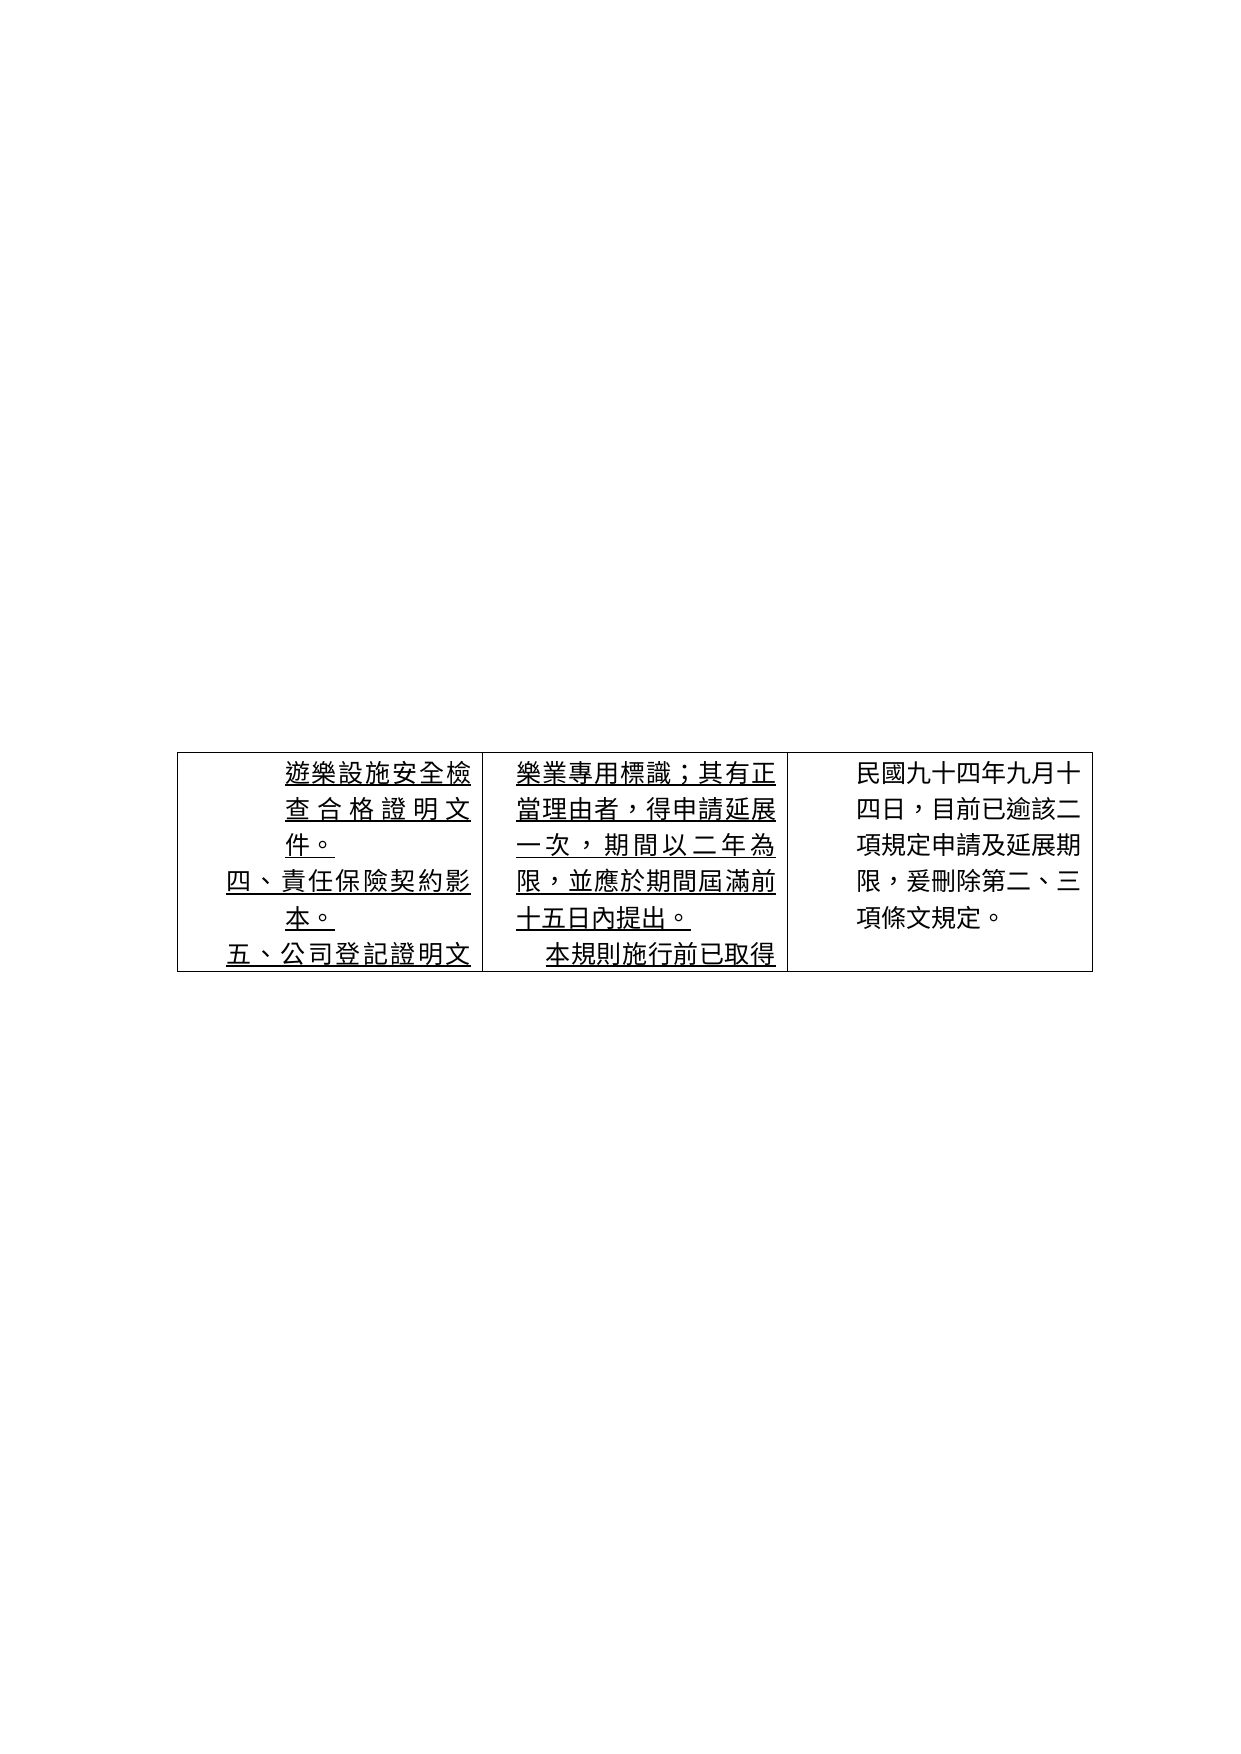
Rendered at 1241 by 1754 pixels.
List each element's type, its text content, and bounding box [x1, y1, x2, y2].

table_cell 樂業專用標識；其有正當理由者，得申請延展一次，期間以二年為限，並應於期間屆滿前十五日內提出。 本規則施行前已取得 [483, 753, 787, 971]
table_cell 民國九十四年九月十四日，目前已逾該二項規定申請及延展期限，爰刪除第二、三項條文規定。 [788, 753, 1092, 971]
table_cell 遊樂設施安全檢查合格證明文件。 四、責任保險契約影本。 五、公司登記證明文 [178, 753, 482, 971]
